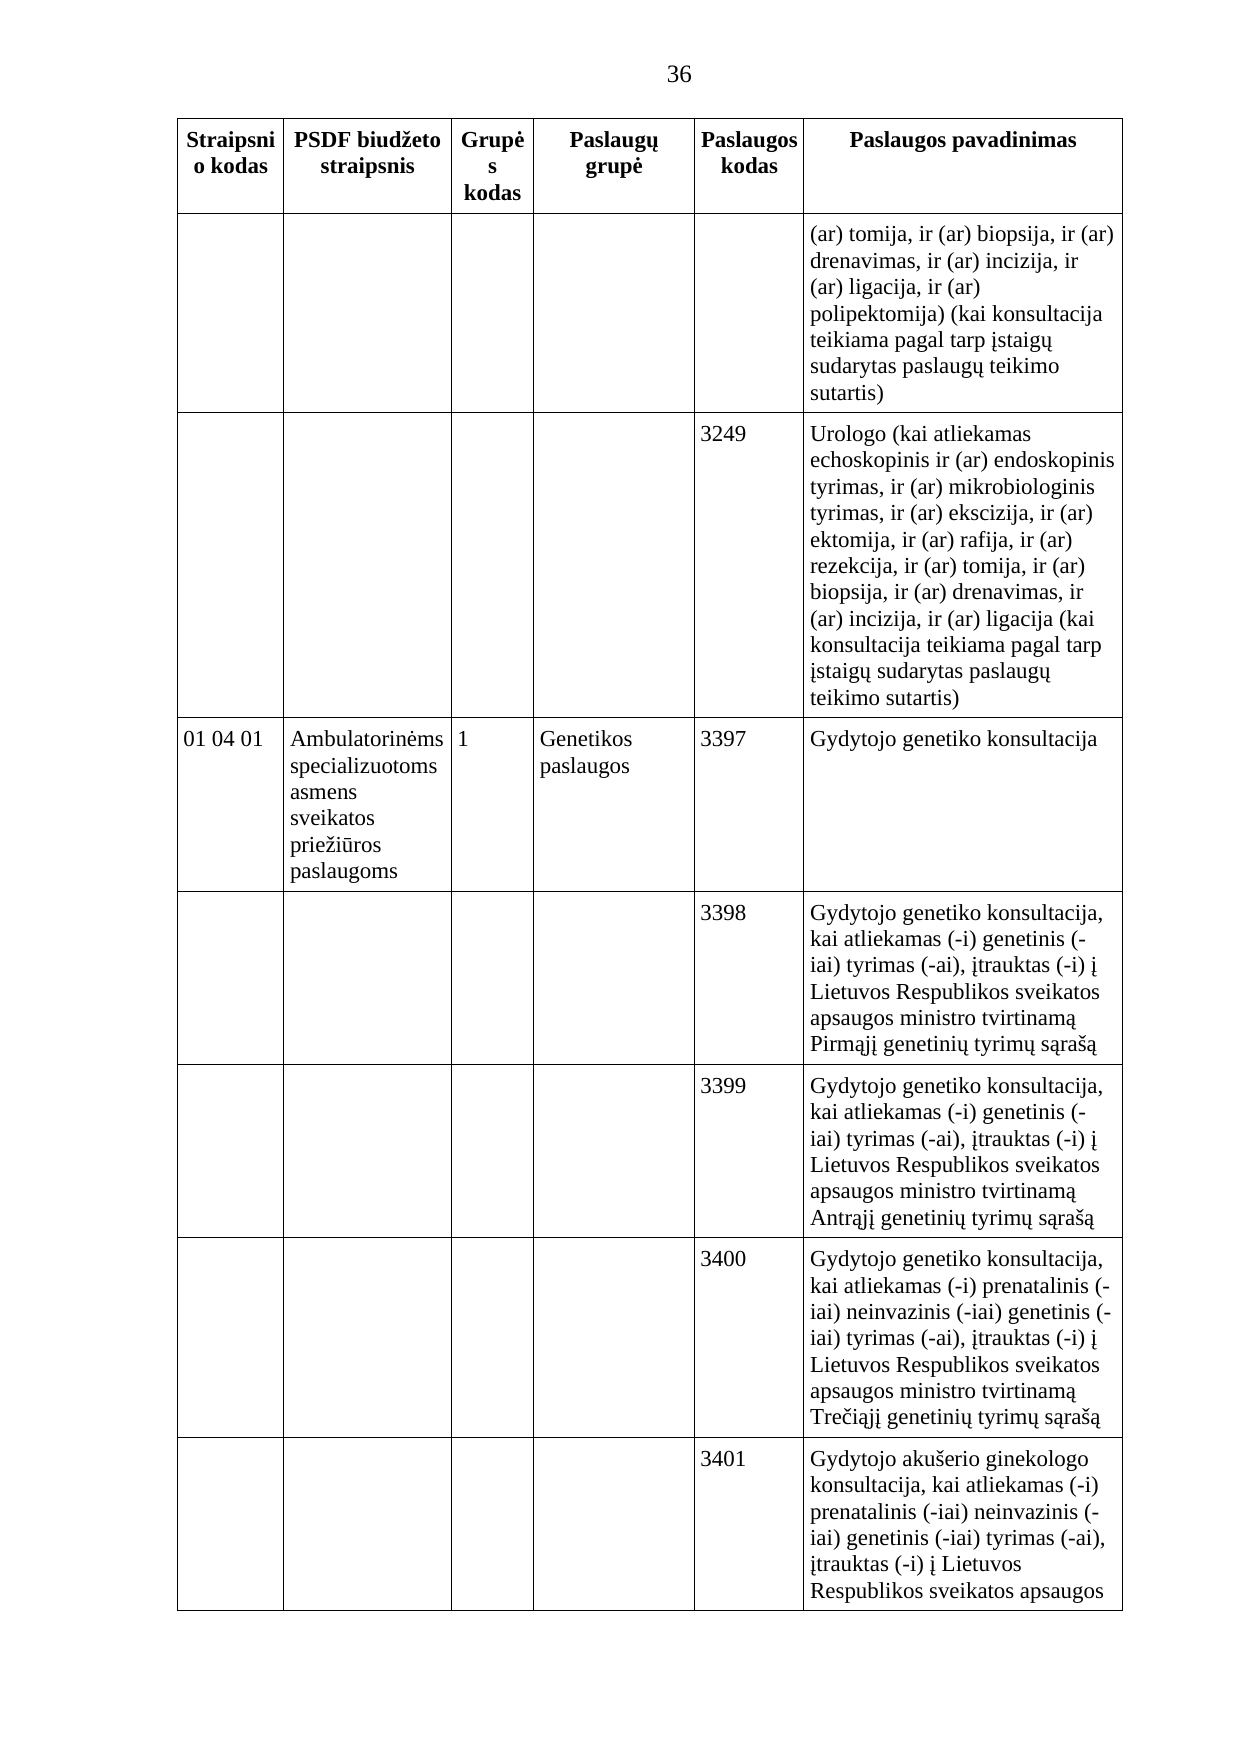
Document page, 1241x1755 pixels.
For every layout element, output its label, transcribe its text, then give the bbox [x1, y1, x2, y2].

table_cell (ar) tomija, ir (ar) biopsija, ir (ar) drenavimas, ir (ar) incizija, ir (ar) ligacija, ir (ar) polipektomija) (kai konsultacija teikiama pagal tarp įstaigų sudarytas paslaugų teikimo sutartis) [804, 214, 1122, 412]
table_cell Gydytojo genetiko konsultacija, kai atliekamas (-i) prenatalinis (-iai) neinvazinis (-iai) genetinis (-iai) tyrimas (-ai), įtrauktas (-i) į Lietuvos Respublikos sveikatos apsaugos ministro tvirtinamą Trečiąjį genetinių tyrimų sąrašą [804, 1238, 1122, 1437]
table_cell [178, 413, 283, 717]
table_header Paslaugos pavadinimas [804, 119, 1122, 212]
table_header Straipsnio kodas [178, 119, 283, 212]
table_cell Gydytojo genetiko konsultacija, kai atliekamas (-i) genetinis (-iai) tyrimas (-ai), įtrauktas (-i) į Lietuvos Respublikos sveikatos apsaugos ministro tvirtinamą Pirmąjį genetinių tyrimų sąrašą [804, 892, 1122, 1064]
table_cell Gydytojo genetiko konsultacija, kai atliekamas (-i) genetinis (-iai) tyrimas (-ai), įtrauktas (-i) į Lietuvos Respublikos sveikatos apsaugos ministro tvirtinamą Antrąjį genetinių tyrimų sąrašą [804, 1065, 1122, 1237]
table_cell [534, 1238, 694, 1437]
table_cell [284, 1438, 451, 1610]
table_cell [284, 892, 451, 1064]
table_cell [178, 214, 283, 412]
table_cell 1 [452, 718, 533, 891]
table_cell [452, 1065, 533, 1237]
table_cell Gydytojo akušerio ginekologo konsultacija, kai atliekamas (-i) prenatalinis (-iai) neinvazinis (-iai) genetinis (-iai) tyrimas (-ai), įtrauktas (-i) į Lietuvos Respublikos sveikatos apsaugos [804, 1438, 1122, 1610]
table_cell [452, 892, 533, 1064]
table_cell Gydytojo genetiko konsultacija [804, 718, 1122, 891]
table_header PSDF biudžeto straipsnis [284, 119, 451, 212]
table_header Paslaugos kodas [695, 119, 803, 212]
table_cell 01 04 01 [178, 718, 283, 891]
table_cell [452, 413, 533, 717]
table_cell [534, 1438, 694, 1610]
table_cell [178, 892, 283, 1064]
table_cell [534, 214, 694, 412]
table_cell [284, 1065, 451, 1237]
table_cell [178, 1065, 283, 1237]
table_cell [534, 892, 694, 1064]
table_header Paslaugų grupė [534, 119, 694, 212]
table_cell 3400 [695, 1238, 803, 1437]
table_cell [695, 214, 803, 412]
table_cell [452, 1438, 533, 1610]
table_cell Ambulatorinėms specializuotoms asmens sveikatos priežiūros paslaugoms [284, 718, 451, 891]
table_cell [534, 1065, 694, 1237]
table_cell [178, 1238, 283, 1437]
table_cell [284, 413, 451, 717]
table_cell 3398 [695, 892, 803, 1064]
table_cell [178, 1438, 283, 1610]
table_cell Urologo (kai atliekamas echoskopinis ir (ar) endoskopinis tyrimas, ir (ar) mikrobiologinis tyrimas, ir (ar) ekscizija, ir (ar) ektomija, ir (ar) rafija, ir (ar) rezekcija, ir (ar) tomija, ir (ar) biopsija, ir (ar) drenavimas, ir (ar) incizija, ir (ar) ligacija (kai konsultacija teikiama pagal tarp įstaigų sudarytas paslaugų teikimo sutartis) [804, 413, 1122, 717]
table_cell [452, 1238, 533, 1437]
table_cell 3397 [695, 718, 803, 891]
table_cell Genetikos paslaugos [534, 718, 694, 891]
table_cell [284, 1238, 451, 1437]
table_header Grupės kodas [452, 119, 533, 212]
table_cell [452, 214, 533, 412]
table_cell [534, 413, 694, 717]
table_cell 3399 [695, 1065, 803, 1237]
table_cell 3249 [695, 413, 803, 717]
table_cell [284, 214, 451, 412]
table_cell 3401 [695, 1438, 803, 1610]
